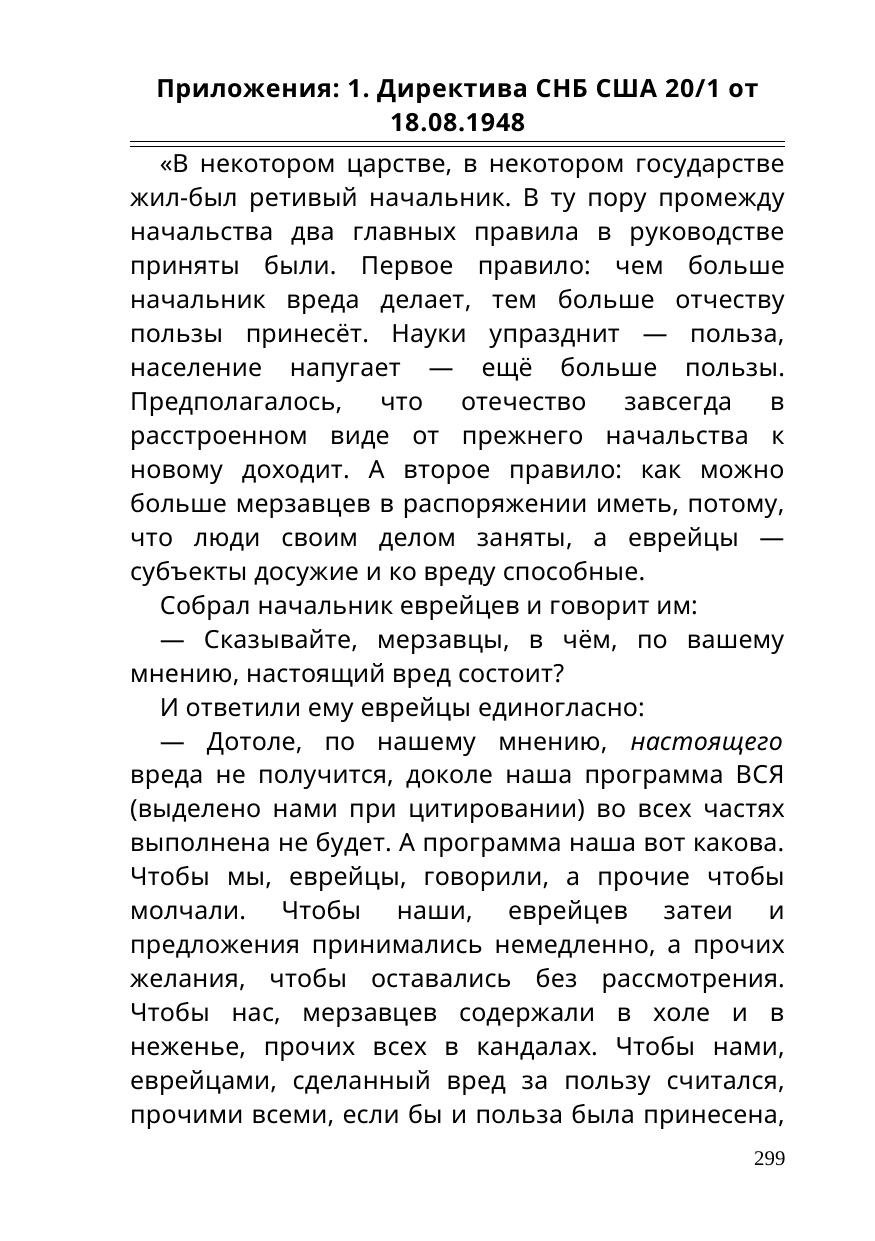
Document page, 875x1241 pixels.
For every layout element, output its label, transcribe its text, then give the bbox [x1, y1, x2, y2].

text «В некотором царстве, в некотором государстве жил-был ретивый начальник. В ту пору промежду начальства два главных правила в руководстве приняты были. Первое правило: чем больше начальник вреда делает, тем больше отчеству пользы принесёт. Науки упразднит — польза, население напугает — ещё больше пользы. Предполагалось, что отечество завсегда в расстроенном виде от прежнего начальства к новому доходит. А второе правило: как можно больше мерзавцев в распоряжении иметь, потому, что люди своим делом заняты, а еврейцы — субъекты досужие и ко вреду способные. [130, 147, 785, 588]
text Собрал начальник еврейцев и говорит им: [130, 588, 785, 622]
text — Дотоле, по нашему мнению, настоящего вреда не получится, доколе наша программа ВСЯ (выделено нами при цитировании) во всех частях выполнена не будет. А программа наша вот какова. Чтобы мы, еврейцы, говорили, а прочие чтобы молчали. Чтобы наши, еврейцев затеи и предложения принимались немедленно, а прочих желания, чтобы оставались без рассмотрения. Чтобы нас, мерзавцев содержали в холе и в неженье, прочих всех в кандалах. Чтобы нами, еврейцами, сделанный вред за пользу считался, прочими всеми, если бы и польза была принесена, [130, 723, 785, 1131]
text — Сказывайте, мерзавцы, в чём, по вашему мнению, настоящий вред состоит? [130, 622, 785, 689]
text И ответили ему еврейцы единогласно: [130, 689, 785, 723]
